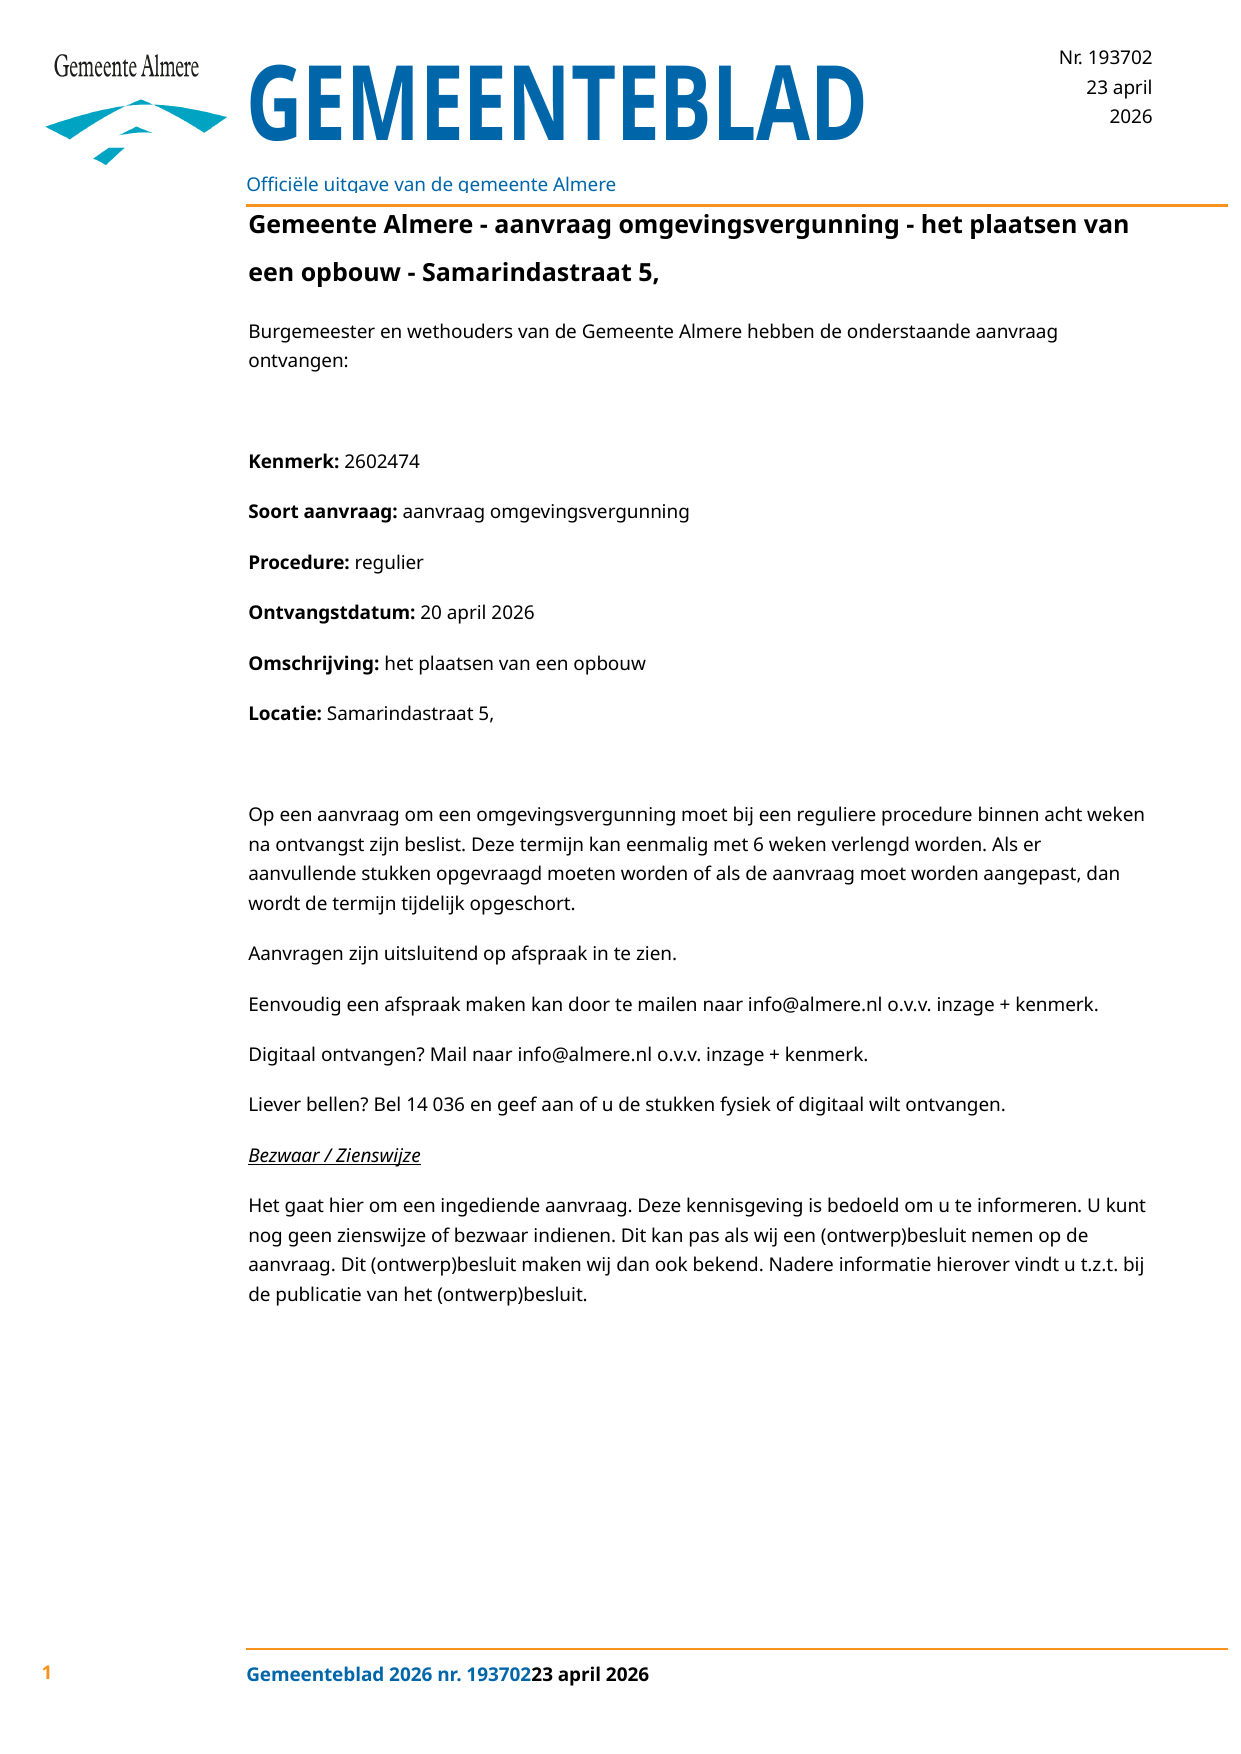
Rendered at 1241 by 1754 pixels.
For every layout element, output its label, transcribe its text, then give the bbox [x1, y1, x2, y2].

text Burgemeester en wethouders van de Gemeente Almere hebben de onderstaande aanvraag ontvangen: [248, 318, 1152, 373]
text Liever bellen? Bel 14 036 en geef aan of u de stukken fysiek of digitaal wilt ontvangen. [248, 1092, 1152, 1117]
text Op een aanvraag om een omgevingsvergunning moet bij een reguliere procedure binnen acht weken na ontvangst zijn beslist. Deze termijn kan eenmalig met 6 weken verlengd worden. Als er aanvullende stukken opgevraagd moeten worden of als de aanvraag moet worden aangepast, dan wordt de termijn tijdelijk opgeschort. [248, 801, 1152, 916]
text Aanvragen zijn uitsluitend op afspraak in te zien. [248, 940, 1152, 966]
picture [41, 47, 231, 172]
text Het gaat hier om een ingediende aanvraag. Deze kennisgeving is bedoeld om u te informeren. U kunt nog geen zienswijze of bezwaar indienen. Dit kan pas als wij een (ontwerp)besluit nemen op de aanvraag. Dit (ontwerp)besluit maken wij dan ook bekend. Nadere informatie hierover vindt u t.z.t. bij de publicatie van het (ontwerp)besluit. [248, 1192, 1152, 1307]
text Kenmerk: 2602474 [248, 448, 1152, 474]
text Digitaal ontvangen? Mail naar info@almere.nl o.v.v. inzage + kenmerk. [248, 1041, 1152, 1067]
text Locatie: Samarindastraat 5, [248, 700, 1152, 726]
text Procedure: regulier [248, 549, 1152, 575]
text Soort aanvraag: aanvraag omgevingsvergunning [248, 499, 1152, 524]
text Eenvoudig een afspraak maken kan door te mailen naar info@almere.nl o.v.v. inzage + kenmerk. [248, 991, 1152, 1017]
text Bezwaar / Zienswijze [248, 1142, 1152, 1168]
text Gemeente Almere - aanvraag omgevingsvergunning - het plaatsen van een opbouw - Samarindastraat 5, [248, 207, 1152, 288]
text Ontvangstdatum: 20 april 2026 [248, 599, 1152, 625]
text Omschrijving: het plaatsen van een opbouw [248, 650, 1152, 676]
